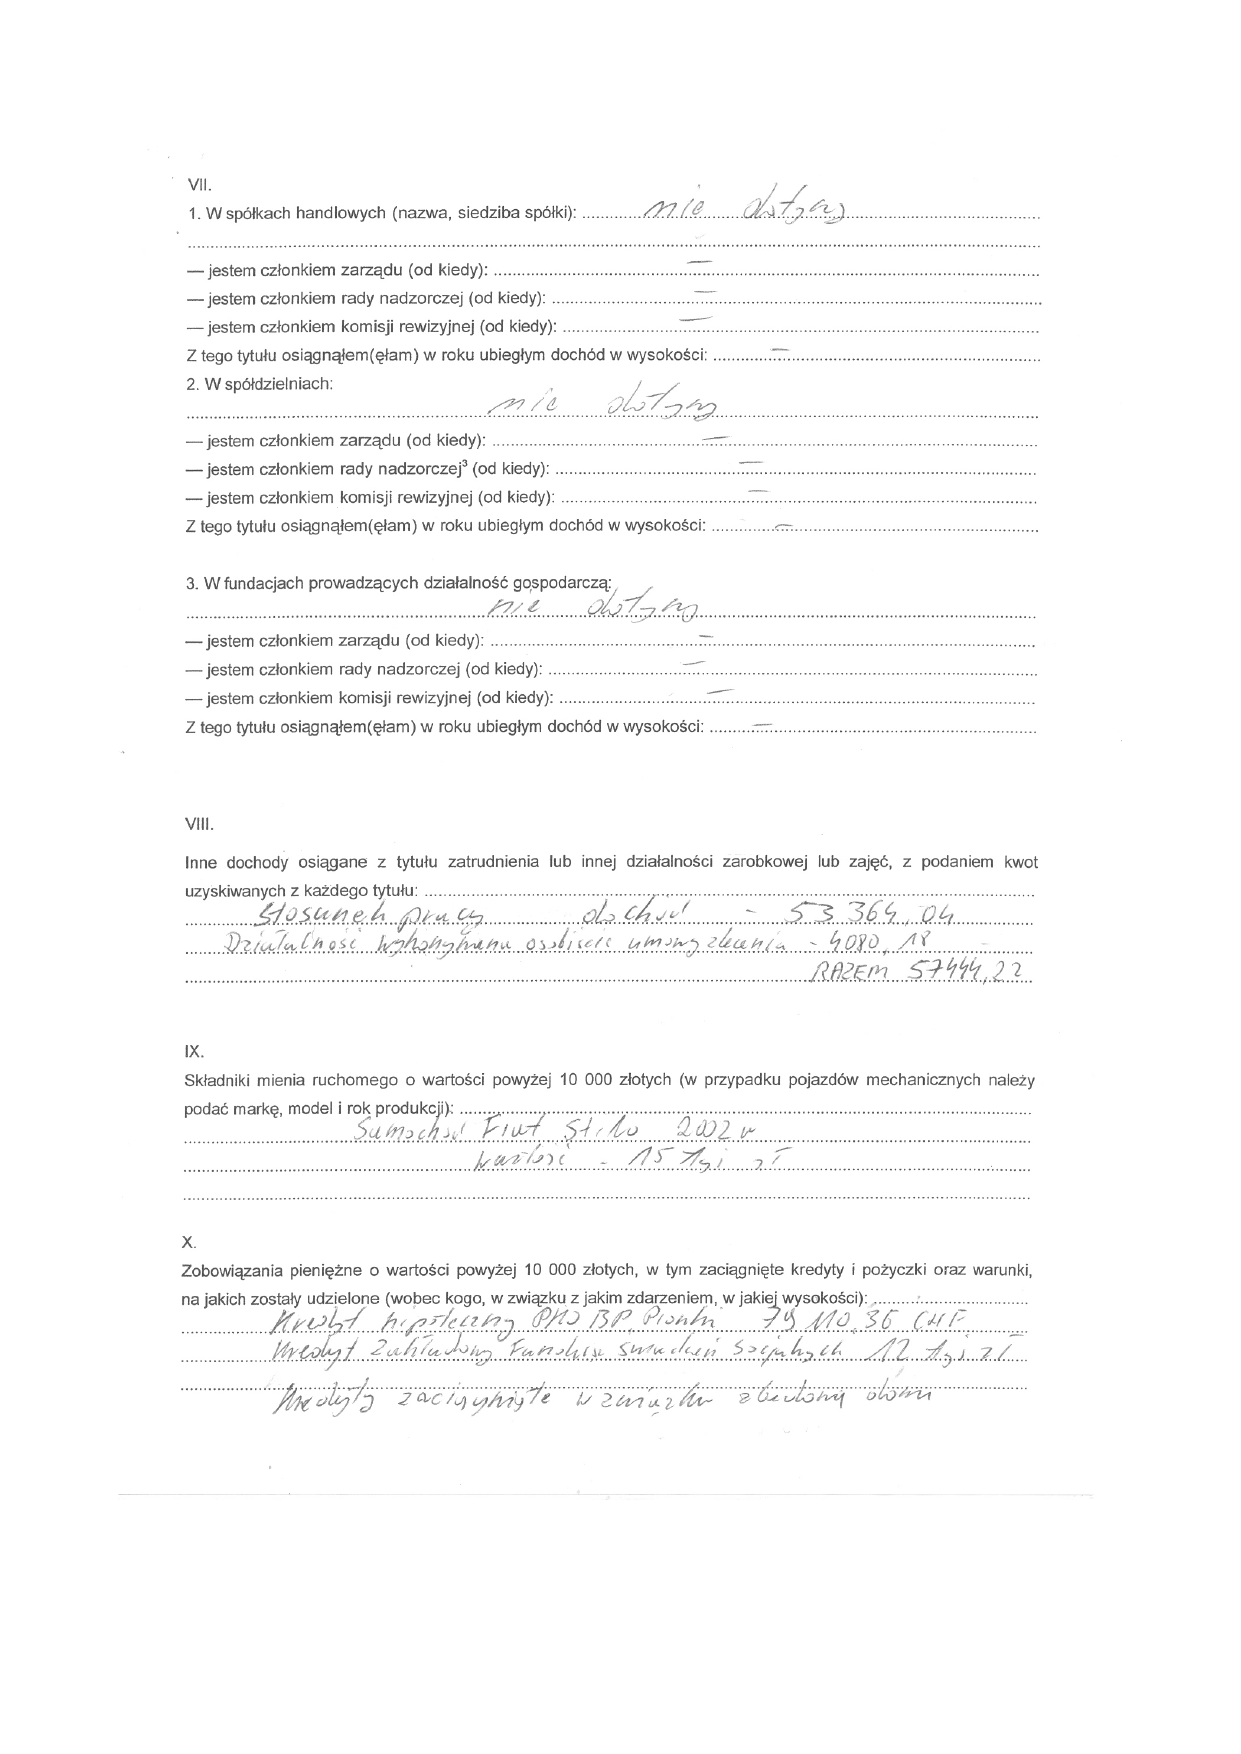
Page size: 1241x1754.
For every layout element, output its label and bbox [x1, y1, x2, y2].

picture [118, 118, 1122, 1500]
